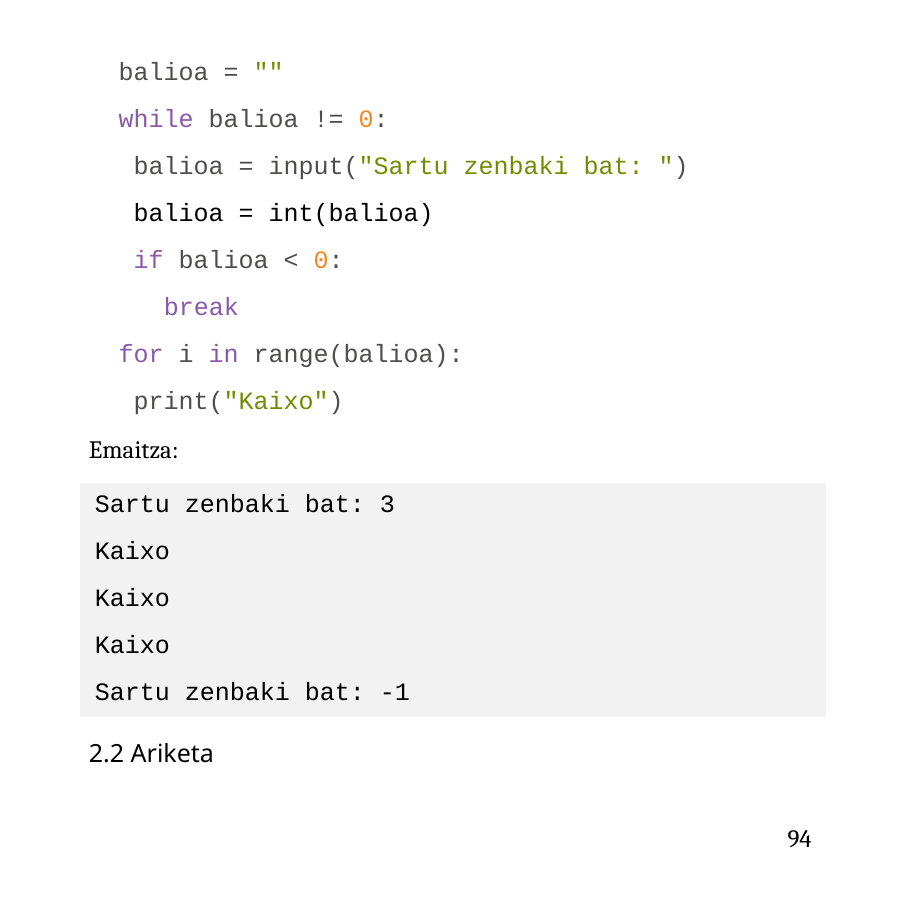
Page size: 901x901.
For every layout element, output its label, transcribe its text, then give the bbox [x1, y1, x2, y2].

text break [118, 294, 811, 323]
text Kaixo [86, 577, 820, 614]
text Kaixo [86, 624, 820, 661]
text balioa = input("Sartu zenbaki bat: ") [118, 153, 811, 182]
text if balioa < 0: [118, 247, 811, 276]
text Emaitza: [89, 436, 811, 464]
text while balioa != 0: [118, 106, 811, 134]
text Sartu zenbaki bat: 3 [86, 490, 820, 520]
text print("Kaixo") [118, 389, 811, 417]
text for i in range(balioa): [118, 342, 811, 370]
text 2.2 Ariketa [89, 735, 811, 769]
text Kaixo [86, 530, 820, 567]
text balioa = "" [118, 59, 811, 87]
text balioa = int(balioa) [118, 200, 811, 229]
text Sartu zenbaki bat: -1 [86, 672, 820, 710]
